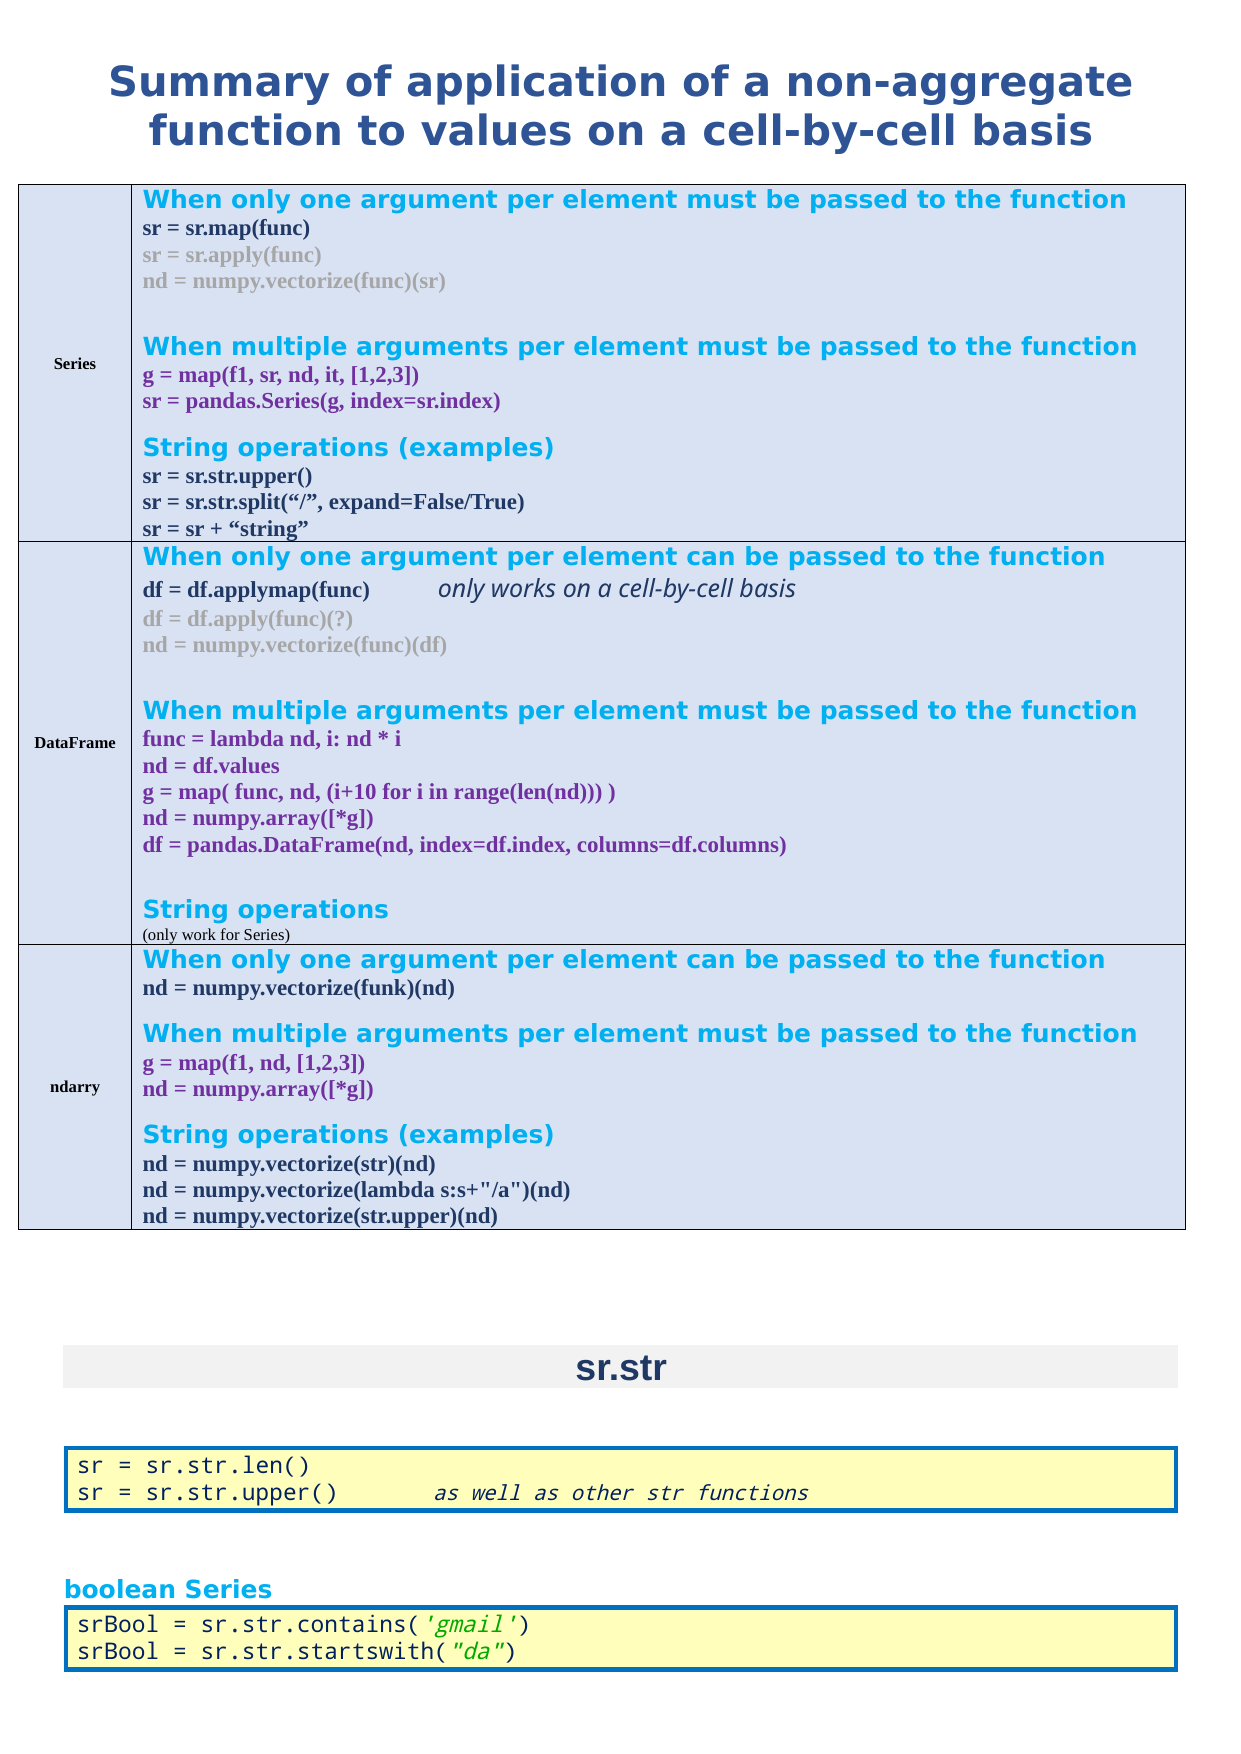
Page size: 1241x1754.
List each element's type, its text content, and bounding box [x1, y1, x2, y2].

table_header When only one argument per element must be passed to the function sr = sr.map(func) sr = sr.apply(func) nd = numpy.vectorize(func)(sr) When multiple arguments per element must be passed to the function g = map(f1, sr, nd, it, [1,2,3]) sr = pandas.Series(g, index=sr.index) String operations (examples) sr = sr.str.upper() sr = sr.str.split(“/”, expand=False/True) sr = sr + “string” [132, 185, 1185, 541]
table_cell ndarry [19, 945, 131, 1229]
table_cell DataFrame [19, 542, 131, 944]
table_cell When only one argument per element can be passed to the function nd = numpy.vectorize(funk)(nd) When multiple arguments per element must be passed to the function g = map(f1, nd, [1,2,3]) nd = numpy.array([*g]) String operations (examples) nd = numpy.vectorize(str)(nd) nd = numpy.vectorize(lambda s:s+"/a")(nd) nd = numpy.vectorize(str.upper)(nd) [132, 945, 1185, 1229]
text srBool = sr.str.startswith("da") [68, 1632, 1174, 1667]
text sr = sr.str.upper() as well as other str functions [68, 1472, 1174, 1508]
text Summary of application of a non-aggregate function to values on a cell-by-cell basis [63, 58, 1178, 155]
table_header Series [19, 185, 131, 541]
table_cell When only one argument per element can be passed to the function df = df.applymap(func) only works on a cell-by-cell basis df = df.apply(func)(?) nd = numpy.vectorize(func)(df) When multiple arguments per element must be passed to the function func = lambda nd, i: nd * i nd = df.values g = map( func, nd, (i+10 for i in range(len(nd))) ) nd = numpy.array([*g]) df = pandas.DataFrame(nd, index=df.index, columns=df.columns) String operations (only work for Series) [132, 542, 1185, 944]
title boolean Series [63, 1576, 1178, 1605]
subtitle sr.str [63, 1345, 1178, 1388]
text srBool = sr.str.contains('gmail') [68, 1610, 1174, 1632]
text sr = sr.str.len() [68, 1450, 1174, 1472]
